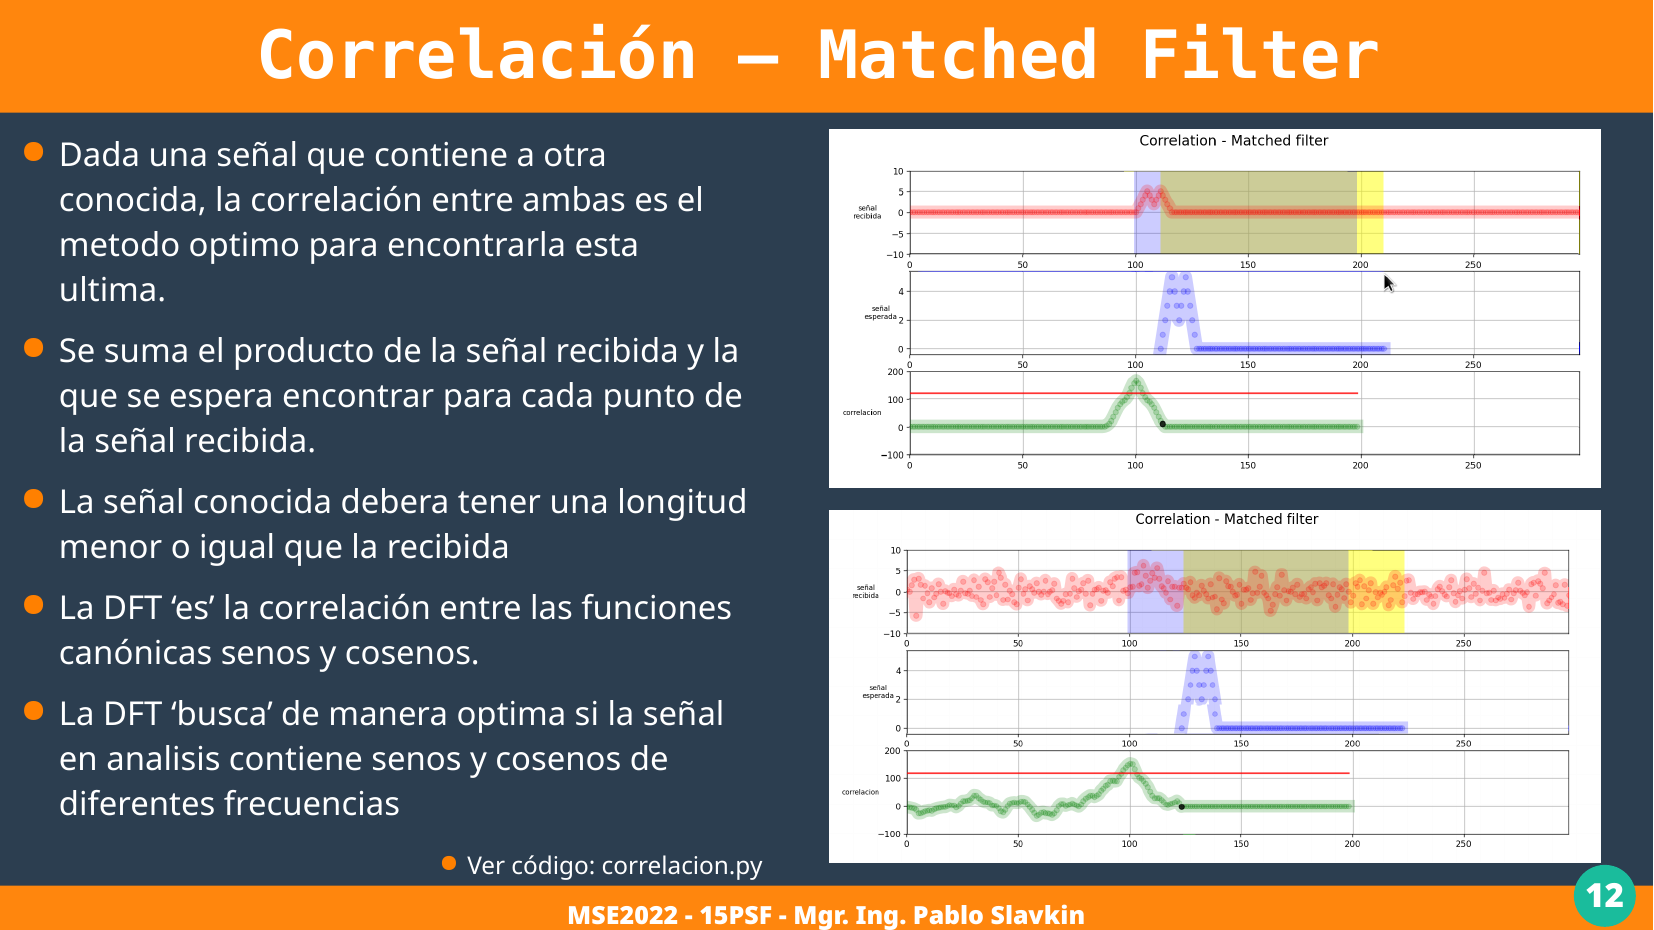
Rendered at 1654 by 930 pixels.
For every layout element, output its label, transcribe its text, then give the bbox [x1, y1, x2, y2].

title Correlación – Matched Filter [256, 16, 1478, 113]
picture [829, 129, 1601, 488]
picture [829, 510, 1601, 863]
list Ver código: correlacion.py [429, 848, 786, 910]
list Dada una señal que contiene a otra conocida, la correlación entre ambas es el metodo optimo para encontrarla esta ultima. Se suma el producto de la señal recibida y la que se espera encontrar para cada punto de la señal recibida. La señal conocida debera tener una longitud menor o igual que la recibida La DFT ‘es’ la correlación entre las funciones canónicas senos y cosenos. La DFT ‘busca’ de manera optima si la señal en analisis contiene senos y cosenos de diferentes frecuencias [7, 131, 751, 826]
